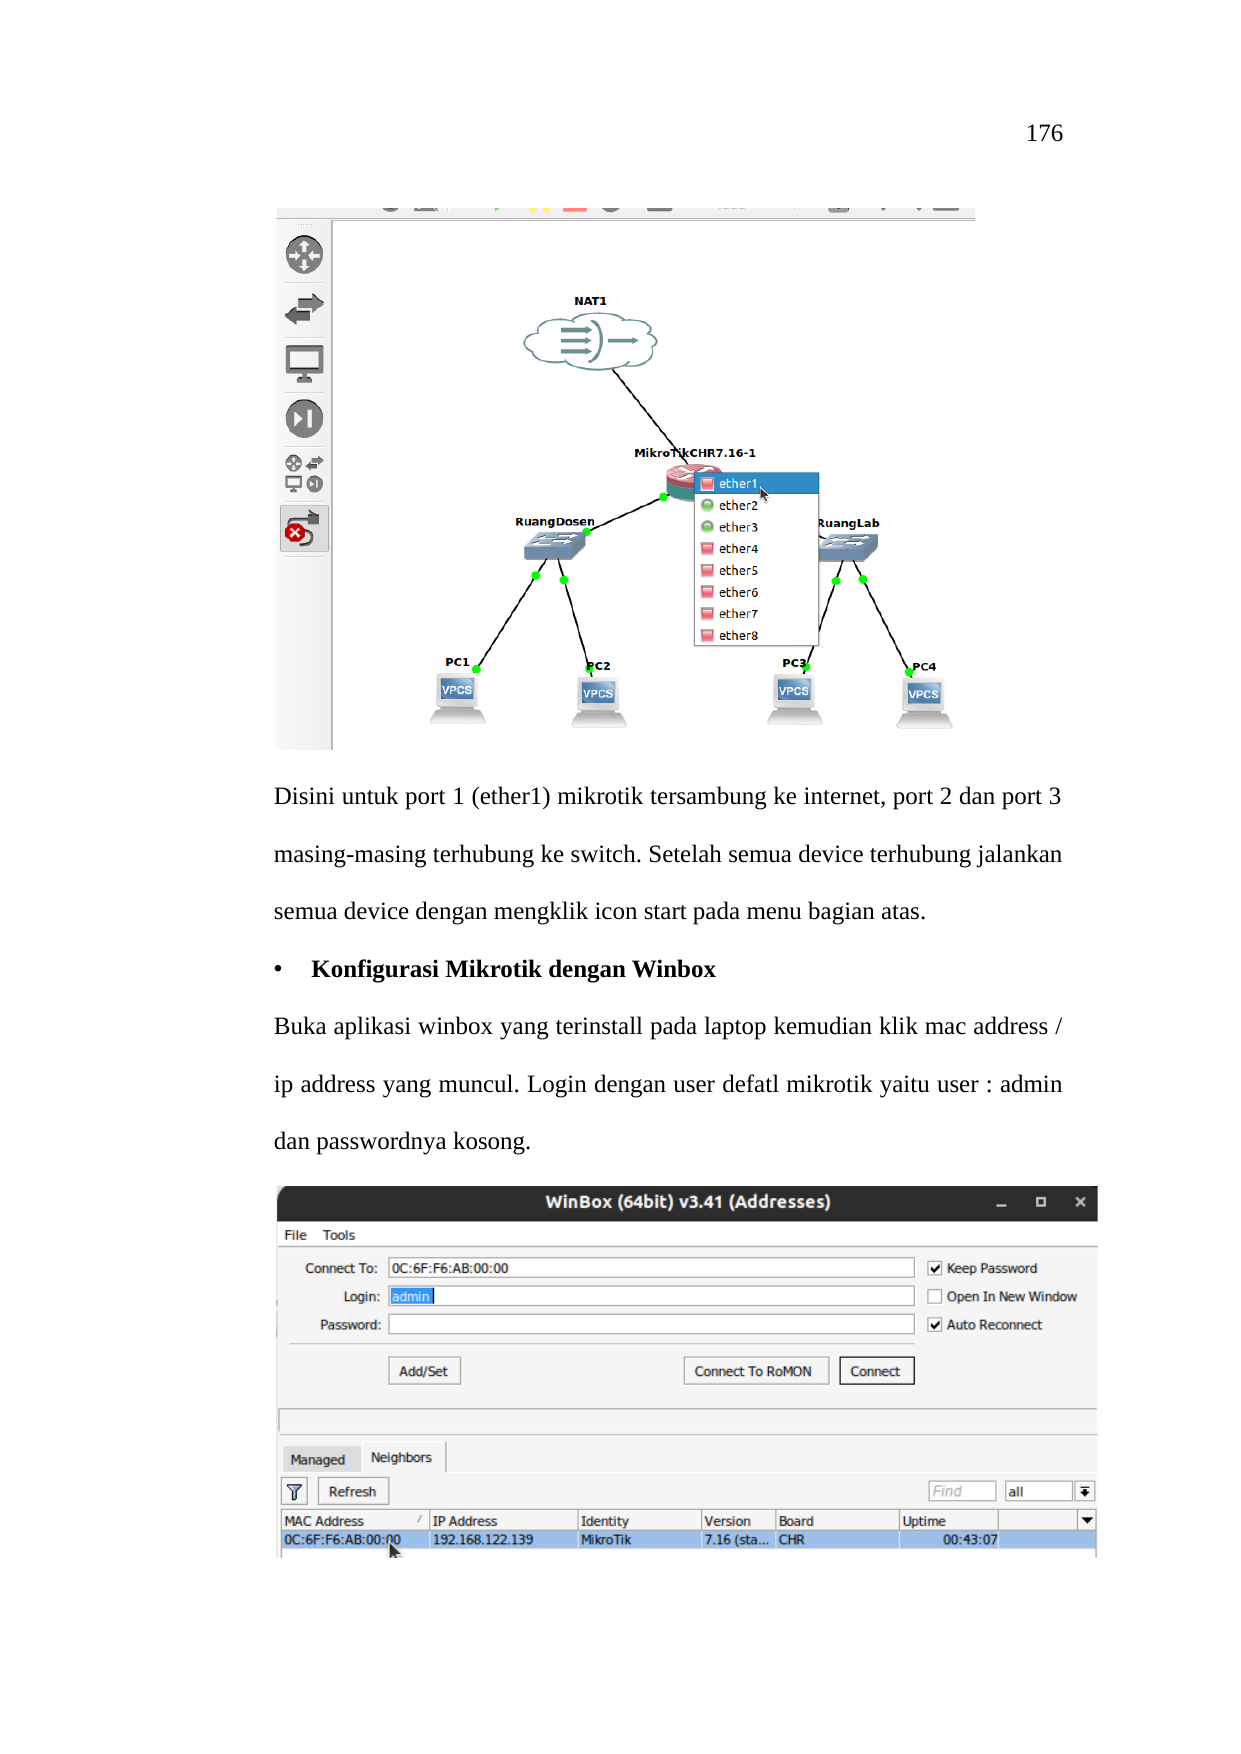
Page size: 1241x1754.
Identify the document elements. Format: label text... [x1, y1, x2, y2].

list Konfigurasi Mikrotik dengan Winbox [274, 954, 1063, 983]
picture [276, 1186, 1098, 1558]
picture [276, 208, 976, 750]
list Buka aplikasi winbox yang terinstall pada laptop kemudian klik mac address / ip address yang muncul. Login dengan user defatl mikrotik yaitu user : admin dan passwordnya kosong. [236, 1011, 1063, 1155]
list Disini untuk port 1 (ether1) mikrotik tersambung ke internet, port 2 dan port 3 masing-masing terhubung ke switch. Setelah semua device terhubung jalankan semua device dengan mengklik icon start pada menu bagian atas. [236, 781, 1063, 925]
